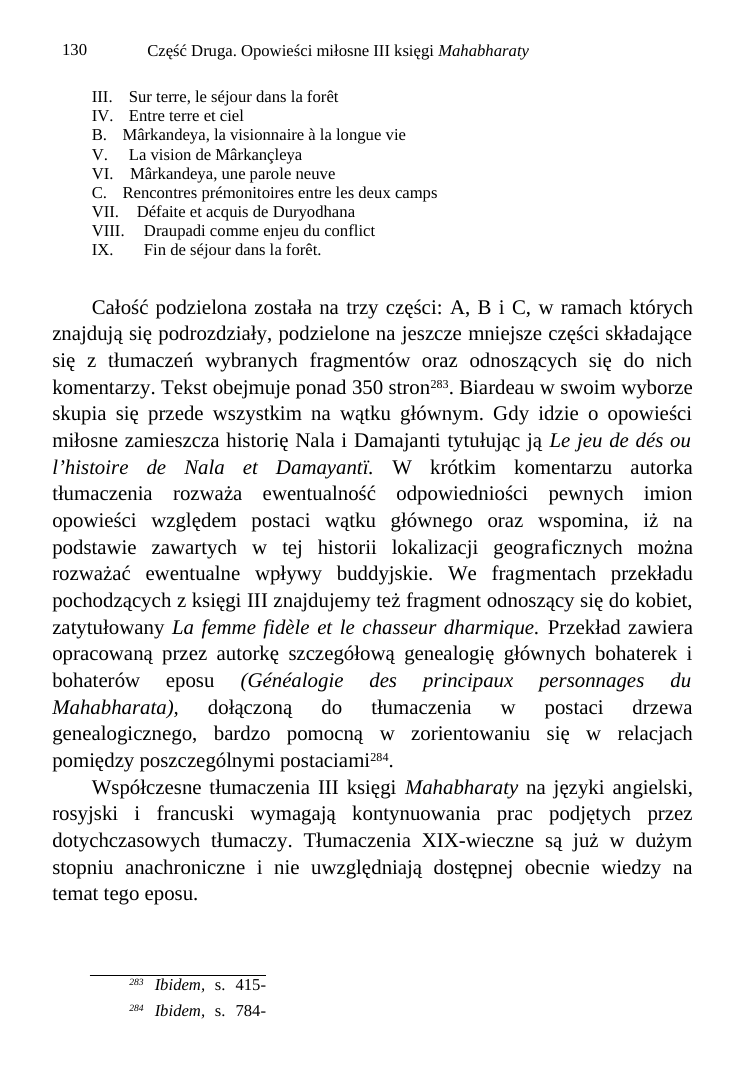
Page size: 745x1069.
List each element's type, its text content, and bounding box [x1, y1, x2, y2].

list La vision de Mârkançleya [52, 144, 693, 163]
text Część Druga. Opowieści miłosne III księgi Mahabharaty [147, 41, 606, 60]
list Entre terre et ciel [52, 106, 693, 125]
text 284 Ibidem, s. 784-785. [89, 1001, 266, 1020]
list Sur terre, le séjour dans la forêt [52, 87, 693, 106]
text Całość podzielona została na trzy części: A, B i C, w ramach któ­rych znajdują się podrozdziały, podzielone na jeszcze mniejsze części składające się z tłumaczeń wybranych fragmentów oraz odnoszących się do nich komentarzy. Tekst obejmuje ponad 350 stron283. Biardeau w swoim wyborze skupia się przede wszystkim na wątku głównym. Gdy idzie o opowieści miłosne zamieszcza historię Nala i Damajanti tytułując ją Le jeu de dés ou l’histoire de Nala et Damayantï. W krótkim komentarzu autorka tłumaczenia rozważa ewentualność odpowiedniości pewnych imion opowieści względem postaci wątku głównego oraz wspomina, iż na podstawie zawartych w tej historii lokalizacji geogra­ficznych można rozważać ewentualne wpływy buddyjskie. We frag­mentach przekładu pochodzących z księgi III znajdujemy też fragment odnoszący się do kobiet, zatytułowany La femme fidèle et le chasseur dharmique. Przekład zawiera opracowaną przez autorkę szczegółową genealogię głównych bohaterek i bohaterów eposu (Généalogie des principaux personnages du Mahabharata), dołączoną do tłumaczenia w postaci drzewa genealogicznego, bardzo pomocną w zorientowaniu się w relacjach pomiędzy poszczególnymi postaciami284. [52, 295, 693, 772]
list Mârkandeya, une parole neuve [52, 163, 693, 183]
list Défaite et acquis de Duryodhana [52, 202, 693, 221]
list Rencontres prémonitoires entre les deux camps [52, 183, 693, 202]
list Fin de séjour dans la forêt. [52, 240, 693, 259]
list Mârkandeya, la visionnaire à la longue vie [52, 125, 693, 144]
text 283 Ibidem, s. 415-760. [89, 976, 266, 995]
text Współczesne tłumaczenia III księgi Mahabharaty na języki an­gielski, rosyjski i francuski wymagają kontynuowania prac podjętych przez dotychczasowych tłumaczy. Tłumaczenia XIX-wieczne są już w dużym stopniu anachroniczne i nie uwzględniają dostępnej obecnie wiedzy na temat tego eposu. [52, 775, 693, 905]
list Draupadi comme enjeu du conflict [52, 221, 693, 240]
text 130 [57, 40, 91, 59]
